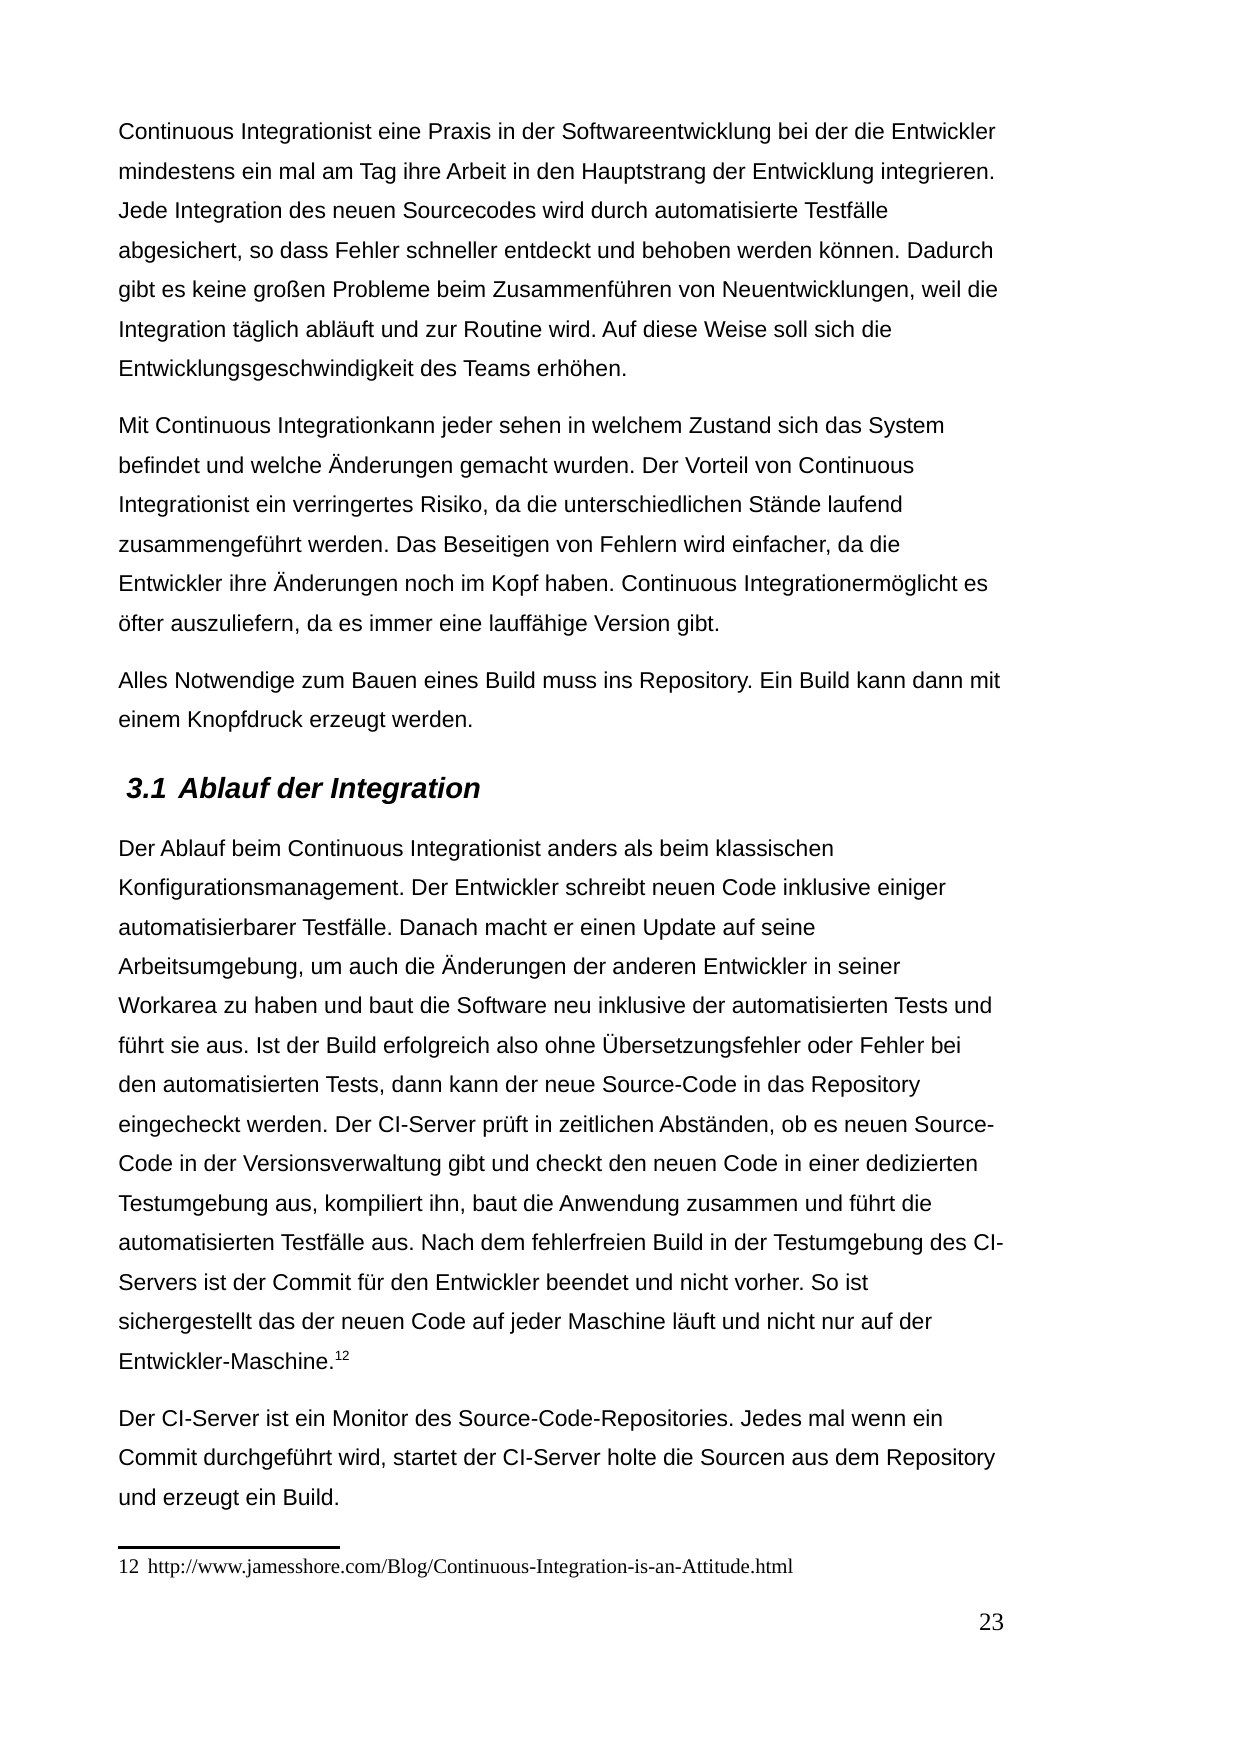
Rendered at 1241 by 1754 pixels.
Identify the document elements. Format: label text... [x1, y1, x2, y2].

subtitle Ablauf der Integration [118, 771, 1004, 804]
text Der CI-Server ist ein Monitor des Source-Code-Repositories. Jedes mal wenn ein Commit durchgeführt wird, startet der CI-Server holte die Sourcen aus dem Repository und erzeugt ein Build. [118, 1405, 1004, 1510]
text Continuous Integrationist eine Praxis in der Softwareentwicklung bei der die Entwickler mindestens ein mal am Tag ihre Arbeit in den Hauptstrang der Entwicklung integrieren. Jede Integration des neuen Sourcecodes wird durch automatisierte Testfälle abgesichert, so dass Fehler schneller entdeckt und behoben werden können. Dadurch gibt es keine großen Probleme beim Zusammenführen von Neuentwicklungen, weil die Integration täglich abläuft und zur Routine wird. Auf diese Weise soll sich die Entwicklungsgeschwindigkeit des Teams erhöhen. [118, 118, 1004, 381]
text Alles Notwendige zum Bauen eines Build muss ins Repository. Ein Build kann dann mit einem Knopfdruck erzeugt werden. [118, 667, 1004, 733]
text Mit Continuous Integrationkann jeder sehen in welchem Zustand sich das System befindet und welche Änderungen gemacht wurden. Der Vorteil von Continuous Integrationist ein verringertes Risiko, da die unterschiedlichen Stände laufend zusammengeführt werden. Das Beseitigen von Fehlern wird einfacher, da die Entwickler ihre Änderungen noch im Kopf haben. Continuous Integrationermöglicht es öfter auszuliefern, da es immer eine lauffähige Version gibt. [118, 412, 1004, 636]
text http://www.jamesshore.com/Blog/Continuous-Integration-is-an-Attitude.html [118, 1553, 1004, 1578]
text Der Ablauf beim Continuous Integrationist anders als beim klassischen Konfigurationsmanagement. Der Entwickler schreibt neuen Code inklusive einiger automatisierbarer Testfälle. Danach macht er einen Update auf seine Arbeitsumgebung, um auch die Änderungen der anderen Entwickler in seiner Workarea zu haben und baut die Software neu inklusive der automatisierten Tests und führt sie aus. Ist der Build erfolgreich also ohne Übersetzungsfehler oder Fehler bei den automatisierten Tests, dann kann der neue Source-Code in das Repository eingecheckt werden. Der CI-Server prüft in zeitlichen Abständen, ob es neuen Source-Code in der Versionsverwaltung gibt und checkt den neuen Code in einer dedizierten Testumgebung aus, kompiliert ihn, baut die Anwendung zusammen und führt die automatisierten Testfälle aus. Nach dem fehlerfreien Build in der Testumgebung des CI-Servers ist der Commit für den Entwickler beendet und nicht vorher. So ist sichergestellt das der neuen Code auf jeder Maschine läuft und nicht nur auf der Entwickler-Maschine. [118, 834, 1004, 1374]
